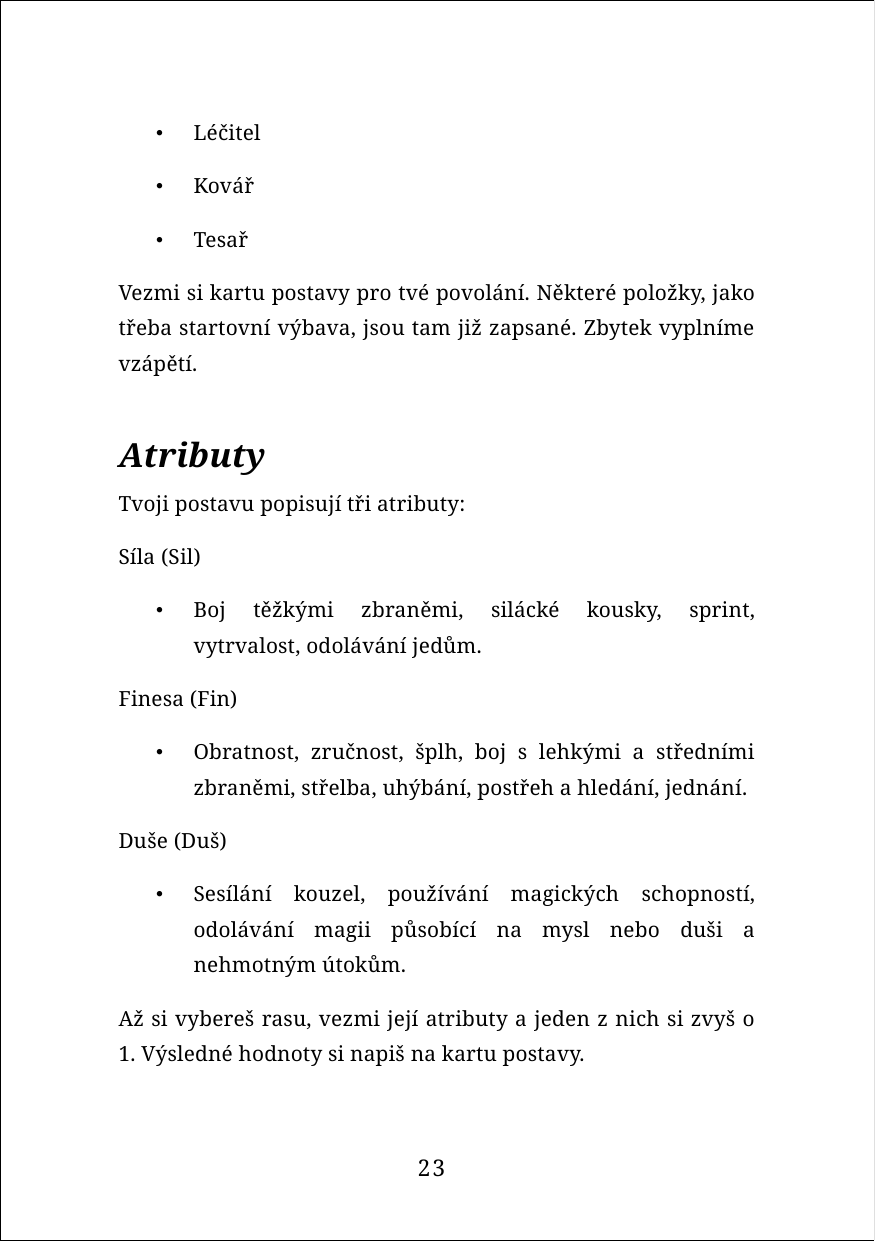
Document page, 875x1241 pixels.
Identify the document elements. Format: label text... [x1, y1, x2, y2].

text Tvoji postavu popisují tři atributy: [118, 489, 756, 517]
text Duše (Duš) [118, 826, 756, 854]
list Kovář [156, 171, 756, 200]
text Až si vybereš rasu, vezmi její atributy a jeden z nich si zvyš o 1. Výsledné hodnoty si napiš na kartu postavy. [118, 1004, 756, 1068]
list Sesílání kouzel, používání magických schopností, odolávání magii působící na mysl nebo duši a nehmotným útokům. [156, 879, 756, 979]
list Léčitel [156, 118, 756, 147]
list Boj těžkými zbraněmi, silácké kousky, sprint, vytrvalost, odolávání jedům. [156, 595, 756, 659]
list Obratnost, zručnost, šplh, boj s lehkými a středními zbraněmi, střelba, uhýbání, postřeh a hledání, jednání. [156, 737, 756, 801]
text Finesa (Fin) [118, 684, 756, 713]
text Vezmi si kartu postavy pro tvé povolání. Některé položky, jako třeba startovní výbava, jsou tam již zapsané. Zbytek vyplníme vzápětí. [118, 278, 756, 377]
list Tesař [156, 225, 756, 253]
text Síla (Sil) [118, 542, 756, 571]
subtitle Atributy [118, 432, 756, 477]
